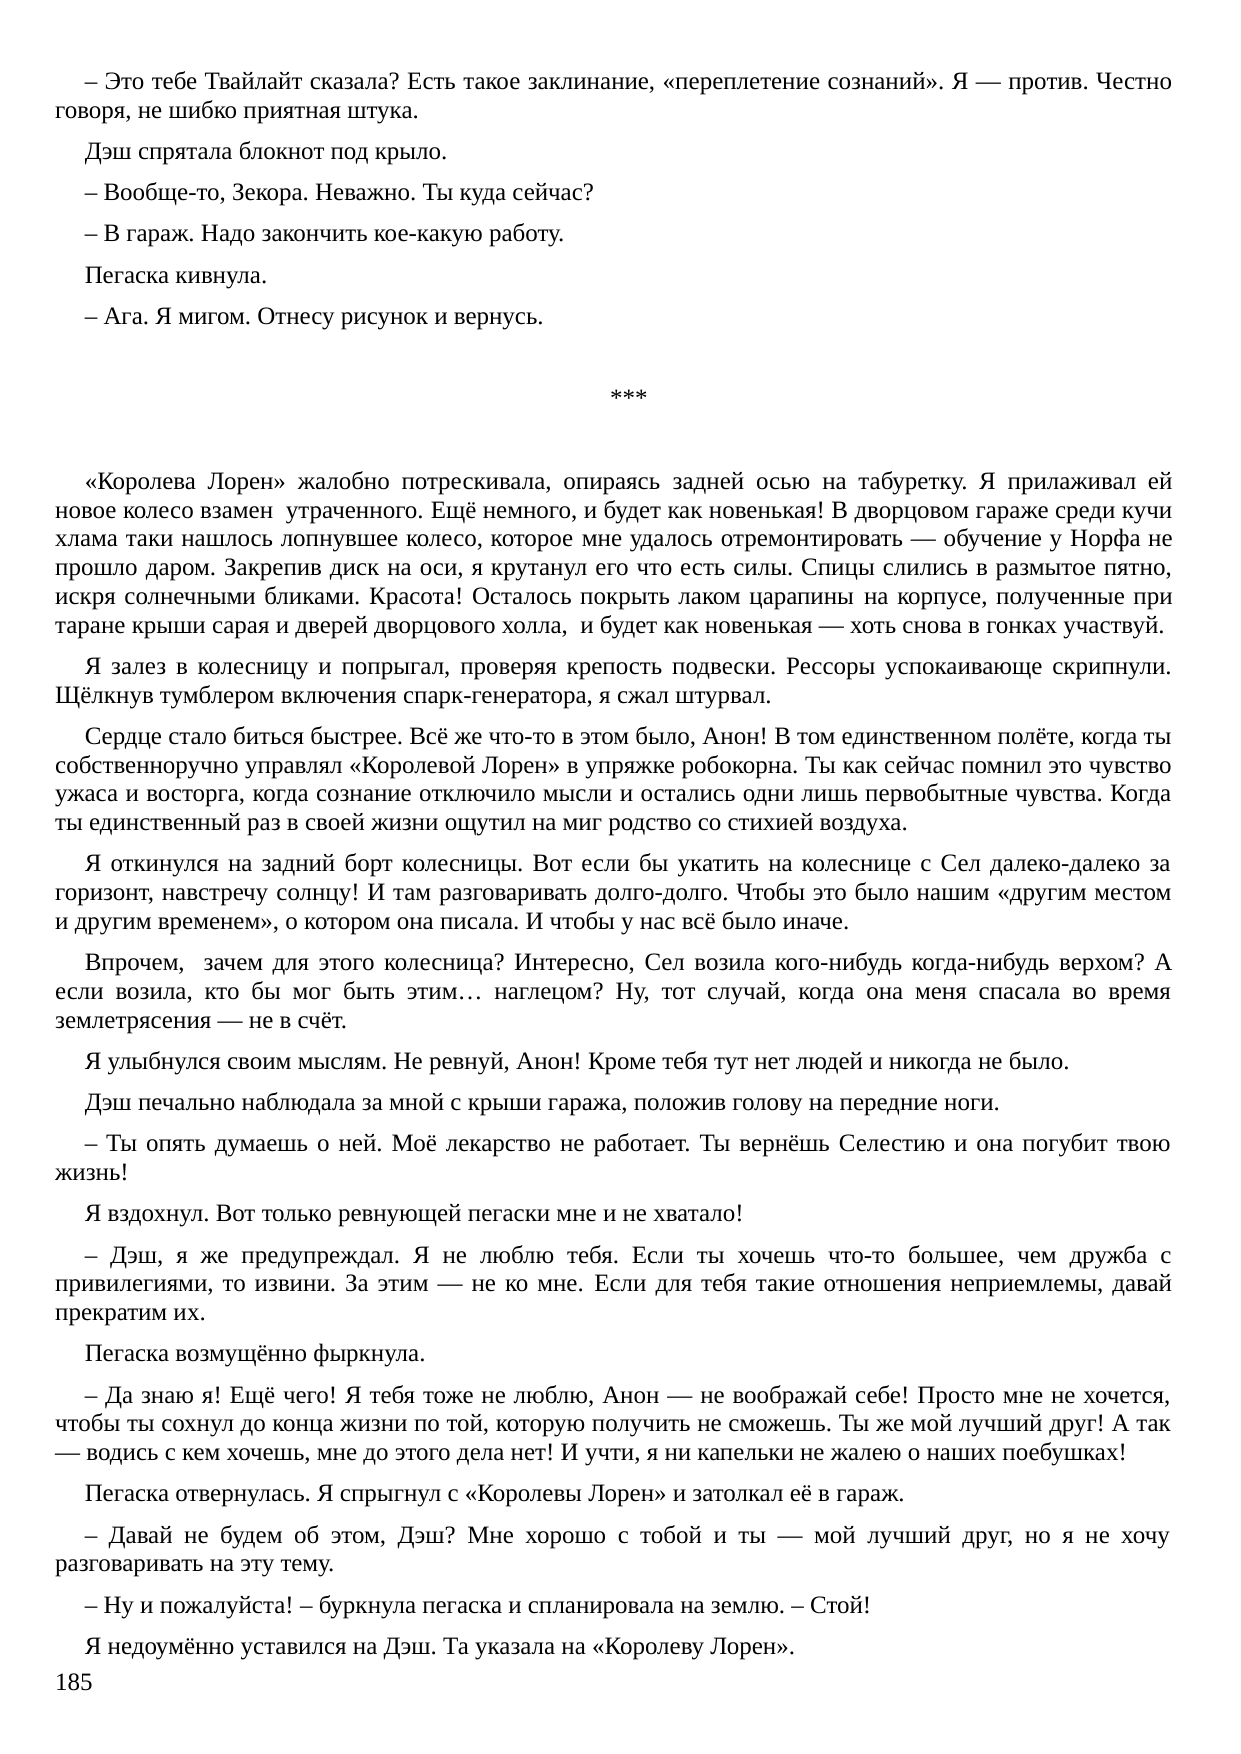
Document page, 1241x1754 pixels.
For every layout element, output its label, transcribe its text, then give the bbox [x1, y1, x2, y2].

text Дэш печально наблюдала за мной с крыши гаража, положив голову на передние ноги. [55, 1087, 1173, 1116]
text *** [55, 383, 1173, 412]
text Пегаска отвернулась. Я спрыгнул с «Королевы Лорен» и затолкал её в гараж. [55, 1478, 1173, 1507]
text Впрочем, зачем для этого колесница? Интересно, Сел возила кого-нибудь когда-нибудь верхом? А если возила, кто бы мог быть этим… наглецом? Ну, тот случай, когда она меня спасала во время землетрясения — не в счёт. [55, 947, 1173, 1033]
text Пегаска кивнула. [55, 260, 1173, 288]
text – Дэш, я же предупреждал. Я не люблю тебя. Если ты хочешь что-то большее, чем дружба с привилегиями, то извини. За этим — не ко мне. Если для тебя такие отношения неприемлемы, давай прекратим их. [55, 1240, 1173, 1326]
text – Давай не будем об этом, Дэш? Мне хорошо с тобой и ты — мой лучший друг, но я не хочу разговаривать на эту тему. [55, 1520, 1173, 1577]
text – Вообще-то, Зекора. Неважно. Ты куда сейчас? [55, 177, 1173, 206]
text Дэш спрятала блокнот под крыло. [55, 136, 1173, 165]
text – Это тебе Твайлайт сказала? Есть такое заклинание, «переплетение сознаний». Я — против. Честно говоря, не шибко приятная штука. [55, 66, 1173, 123]
text – В гараж. Надо закончить кое-какую работу. [55, 218, 1173, 247]
text – Ага. Я мигом. Отнесу рисунок и вернусь. [55, 301, 1173, 330]
text Сердце стало биться быстрее. Всё же что-то в этом было, Анон! В том единственном полёте, когда ты собственноручно управлял «Королевой Лорен» в упряжке робокорна. Ты как сейчас помнил это чувство ужаса и восторга, когда сознание отключило мысли и остались одни лишь первобытные чувства. Когда ты единственный раз в своей жизни ощутил на миг родство со стихией воздуха. [55, 721, 1173, 836]
text – Да знаю я! Ещё чего! Я тебя тоже не люблю, Анон — не воображай себе! Просто мне не хочется, чтобы ты сохнул до конца жизни по той, которую получить не сможешь. Ты же мой лучший друг! А так — водись с кем хочешь, мне до этого дела нет! И учти, я ни капельки не жалею о наших поебушках! [55, 1380, 1173, 1466]
text Пегаска возмущённо фыркнула. [55, 1338, 1173, 1367]
text Я откинулся на задний борт колесницы. Вот если бы укатить на колеснице с Сел далеко-далеко за горизонт, навстречу солнцу! И там разговаривать долго-долго. Чтобы это было нашим «другим местом и другим временем», о котором она писала. И чтобы у нас всё было иначе. [55, 848, 1173, 935]
text «Королева Лорен» жалобно потрескивала, опираясь задней осью на табуретку. Я прилаживал ей новое колесо взамен утраченного. Ещё немного, и будет как новенькая! В дворцовом гараже среди кучи хлама таки нашлось лопнувшее колесо, которое мне удалось отремонтировать — обучение у Норфа не прошло даром. Закрепив диск на оси, я крутанул его что есть силы. Спицы слились в размытое пятно, искря солнечными бликами. Красота! Осталось покрыть лаком царапины на корпусе, полученные при таране крыши сарая и дверей дворцового холла, и будет как новенькая — хоть снова в гонках участвуй. [55, 466, 1173, 638]
text – Ты опять думаешь о ней. Моё лекарство не работает. Ты вернёшь Селестию и она погубит твою жизнь! [55, 1128, 1173, 1186]
text Я улыбнулся своим мыслям. Не ревнуй, Анон! Кроме тебя тут нет людей и никогда не было. [55, 1046, 1173, 1075]
text Я недоумённо уставился на Дэш. Та указала на «Королеву Лорен». [55, 1631, 1173, 1660]
text Я залез в колесницу и попрыгал, проверяя крепость подвески. Рессоры успокаивающе скрипнули. Щёлкнув тумблером включения спарк-генератора, я сжал штурвал. [55, 651, 1173, 708]
text Я вздохнул. Вот только ревнующей пегаски мне и не хватало! [55, 1198, 1173, 1227]
text – Ну и пожалуйста! – буркнула пегаска и спланировала на землю. – Стой! [55, 1590, 1173, 1618]
